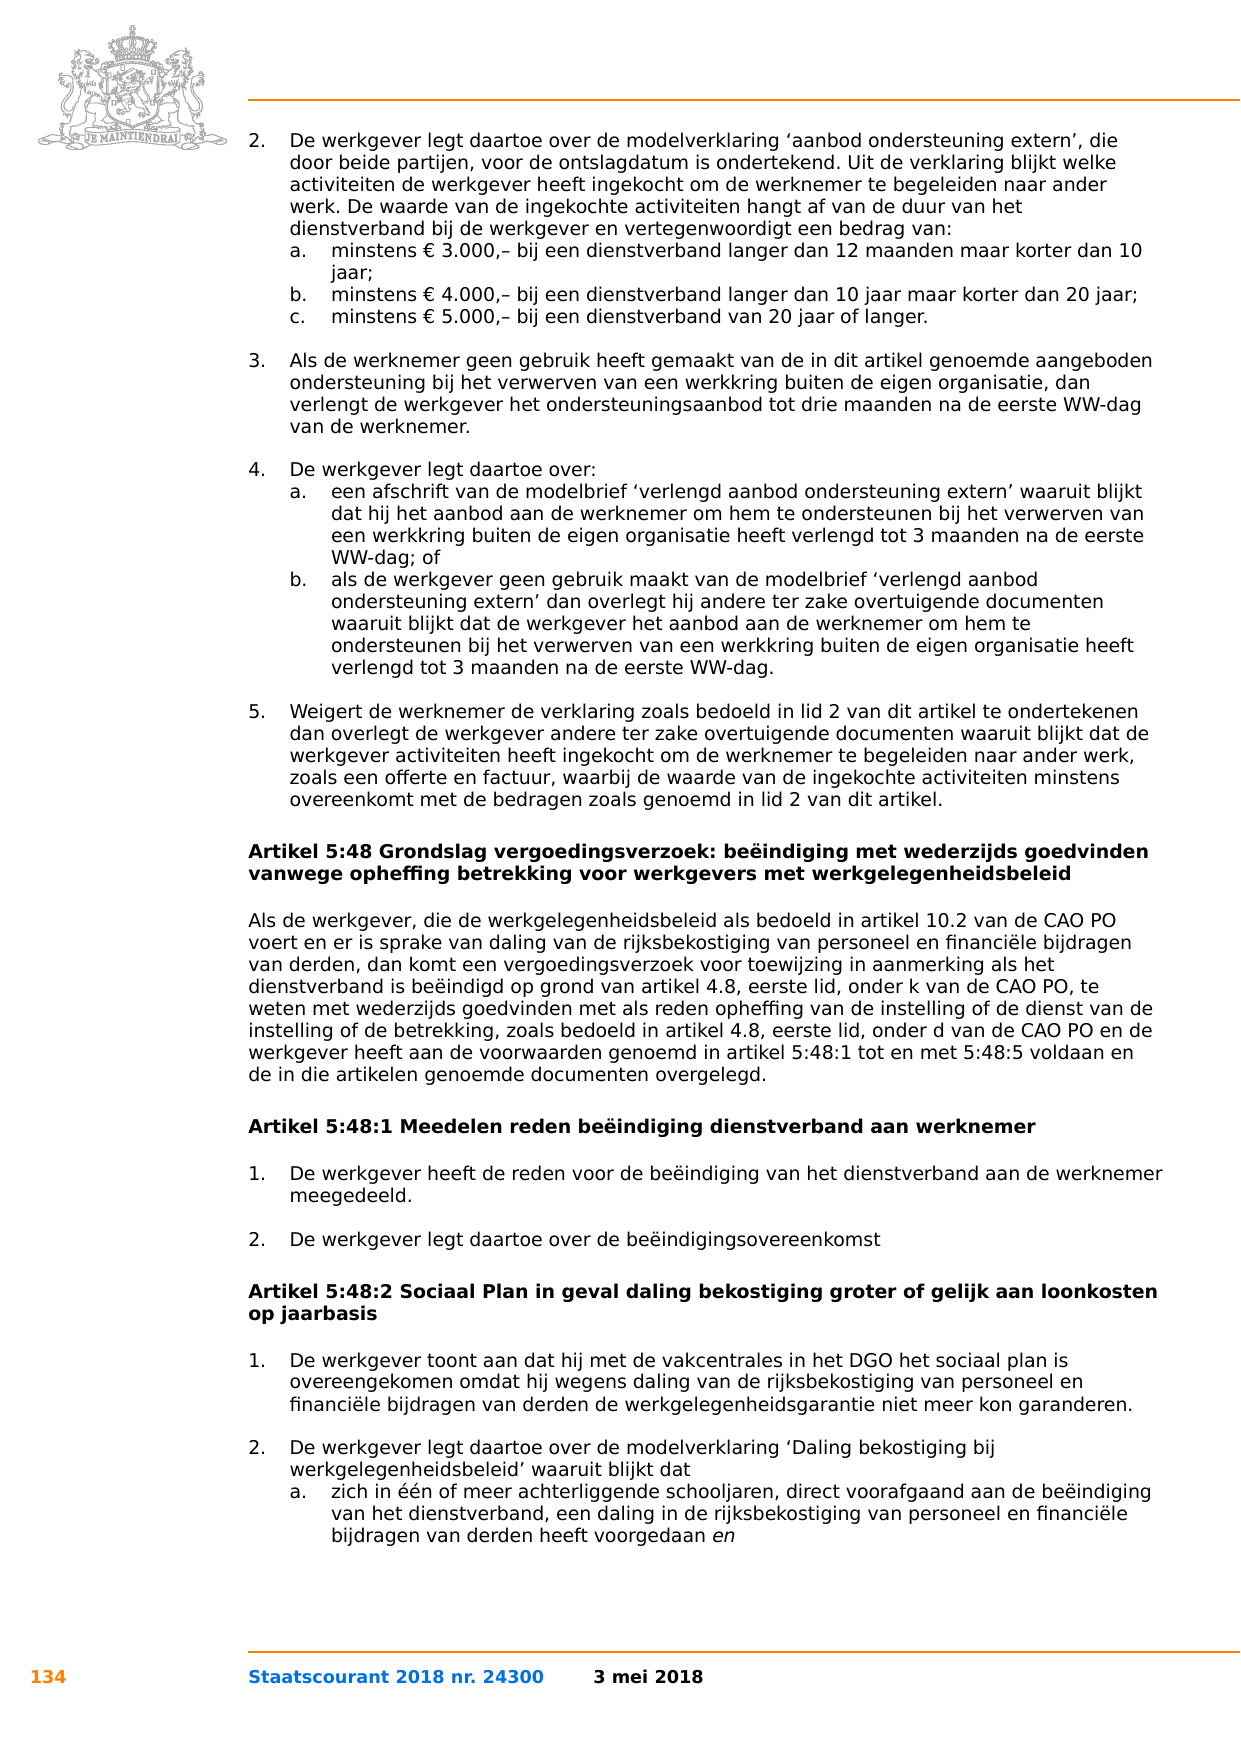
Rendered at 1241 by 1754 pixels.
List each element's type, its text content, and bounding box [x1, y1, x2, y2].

subtitle Artikel 5:48:1 Meedelen reden beëindiging dienstverband aan werknemer [248, 1116, 1163, 1138]
text a. zich in één of meer achterliggende schooljaren, direct voorafgaand aan de beëindiging van het dienstverband, een daling in de rijksbekostiging van personeel en financiële bijdragen van derden heeft voorgedaan en [289, 1481, 1163, 1547]
text 1. De werkgever heeft de reden voor de beëindiging van het dienstverband aan de werknemer meegedeeld. [248, 1163, 1163, 1207]
text Als de werkgever, die de werkgelegenheidsbeleid als bedoeld in artikel 10.2 van de CAO PO voert en er is sprake van daling van de rijksbekostiging van personeel en financiële bijdragen van derden, dan komt een vergoedingsverzoek voor toewijzing in aanmerking als het dienstverband is beëindigd op grond van artikel 4.8, eerste lid, onder k van de CAO PO, te weten met wederzijds goedvinden met als reden opheffing van de instelling of de dienst van de instelling of de betrekking, zoals bedoeld in artikel 4.8, eerste lid, onder d van de CAO PO en de werkgever heeft aan de voorwaarden genoemd in artikel 5:48:1 tot en met 5:48:5 voldaan en de in die artikelen genoemde documenten overgelegd. [248, 910, 1163, 1086]
subtitle Artikel 5:48:2 Sociaal Plan in geval daling bekostiging groter of gelijk aan loonkosten op jaarbasis [248, 1281, 1163, 1324]
text c. minstens € 5.000,– bij een dienstverband van 20 jaar of langer. [289, 306, 1163, 328]
text 1. De werkgever toont aan dat hij met de vakcentrales in het DGO het sociaal plan is overeengekomen omdat hij wegens daling van de rijksbekostiging van personeel en financiële bijdragen van derden de werkgelegenheidsgarantie niet meer kon garanderen. [248, 1349, 1163, 1415]
text a. een afschrift van de modelbrief ‘verlengd aanbod ondersteuning extern’ waaruit blijkt dat hij het aanbod aan de werknemer om hem te ondersteunen bij het verwerven van een werkkring buiten de eigen organisatie heeft verlengd tot 3 maanden na de eerste WW-dag; of [289, 481, 1163, 569]
text 3. Als de werknemer geen gebruik heeft gemaakt van de in dit artikel genoemde aangeboden ondersteuning bij het verwerven van een werkkring buiten de eigen organisatie, dan verlengt de werkgever het ondersteuningsaanbod tot drie maanden na de eerste WW-dag van de werknemer. [248, 349, 1163, 437]
text 4. De werkgever legt daartoe over: [248, 459, 1163, 481]
picture [38, 25, 227, 150]
text 2. De werkgever legt daartoe over de modelverklaring ‘aanbod ondersteuning extern’, die door beide partijen, voor de ontslagdatum is ondertekend. Uit de verklaring blijkt welke activiteiten de werkgever heeft ingekocht om de werknemer te begeleiden naar ander werk. De waarde van de ingekochte activiteiten hangt af van de duur van het dienstverband bij de werkgever en vertegenwoordigt een bedrag van: [248, 130, 1163, 240]
text 2. De werkgever legt daartoe over de modelverklaring ‘Daling bekostiging bij werkgelegenheidsbeleid’ waaruit blijkt dat [248, 1437, 1163, 1481]
text a. minstens € 3.000,– bij een dienstverband langer dan 12 maanden maar korter dan 10 jaar; [289, 240, 1163, 284]
text 5. Weigert de werknemer de verklaring zoals bedoeld in lid 2 van dit artikel te ondertekenen dan overlegt de werkgever andere ter zake overtuigende documenten waaruit blijkt dat de werkgever activiteiten heeft ingekocht om de werknemer te begeleiden naar ander werk, zoals een offerte en factuur, waarbij de waarde van de ingekochte activiteiten minstens overeenkomt met de bedragen zoals genoemd in lid 2 van dit artikel. [248, 701, 1163, 811]
text b. als de werkgever geen gebruik maakt van de modelbrief ‘verlengd aanbod ondersteuning extern’ dan overlegt hij andere ter zake overtuigende documenten waaruit blijkt dat de werkgever het aanbod aan de werknemer om hem te ondersteunen bij het verwerven van een werkkring buiten de eigen organisatie heeft verlengd tot 3 maanden na de eerste WW-dag. [289, 569, 1163, 679]
text 2. De werkgever legt daartoe over de beëindigingsovereenkomst [248, 1228, 1163, 1251]
text b. minstens € 4.000,– bij een dienstverband langer dan 10 jaar maar korter dan 20 jaar; [289, 284, 1163, 306]
subtitle Artikel 5:48 Grondslag vergoedingsverzoek: beëindiging met wederzijds goedvinden vanwege opheffing betrekking voor werkgevers met werkgelegenheidsbeleid [248, 841, 1163, 885]
